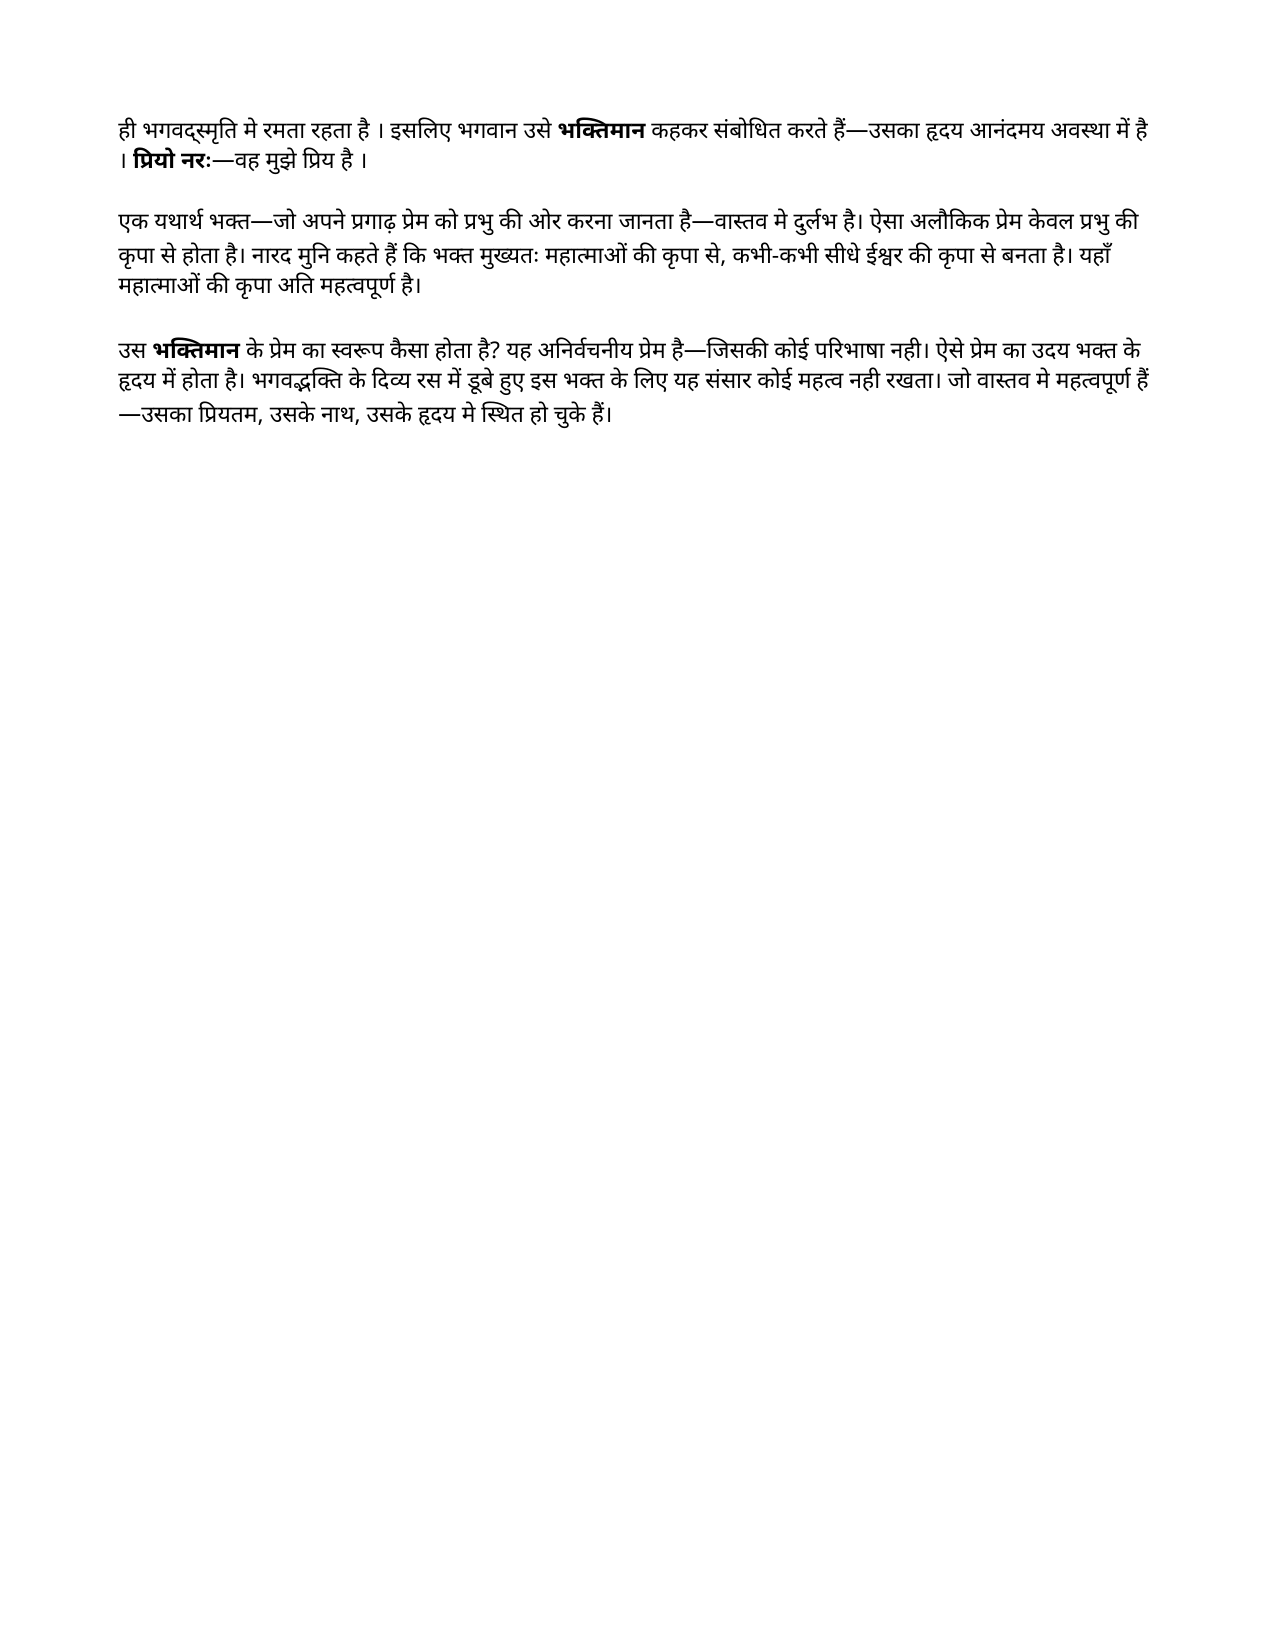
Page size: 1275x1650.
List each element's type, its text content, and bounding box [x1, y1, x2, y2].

text एक यथार्थ भक्त—जो अपने प्रगाढ़ प्रेम को प्रभु की ओर करना जानता है—वास्तव मे दुर्लभ है। ऐसा अलौकिक प्रेम केवल प्रभु की कृपा से होता है। नारद मुनि कहते हैं कि भक्त मुख्यतः महात्माओं की कृपा से, कभी-कभी सीधे ईश्वर की कृपा से बनता है। यहाँ महात्माओं की कृपा अति महत्वपूर्ण है। [118, 209, 1157, 303]
text ही भगवद्स्मृति मे रमता रहता है । इसलिए भगवान उसे भक्तिमान कहकर संबोधित करते हैं—उसका हृदय आनंदमय अवस्था में है । प्रियो नरः—वह मुझे प्रिय है । [118, 118, 1157, 178]
text उस भक्तिमान के प्रेम का स्वरूप कैसा होता है? यह अनिर्वचनीय प्रेम है—जिसकी कोई परिभाषा नही। ऐसे प्रेम का उदय भक्त के हृदय में होता है। भगवद्भक्ति के दिव्य रस में डूबे हुए इस भक्त के लिए यह संसार कोई महत्व नही रखता। जो वास्तव मे महत्वपूर्ण हैं—उसका प्रियतम, उसके नाथ, उसके हृदय मे स्थित हो चुके हैं। [118, 334, 1157, 432]
